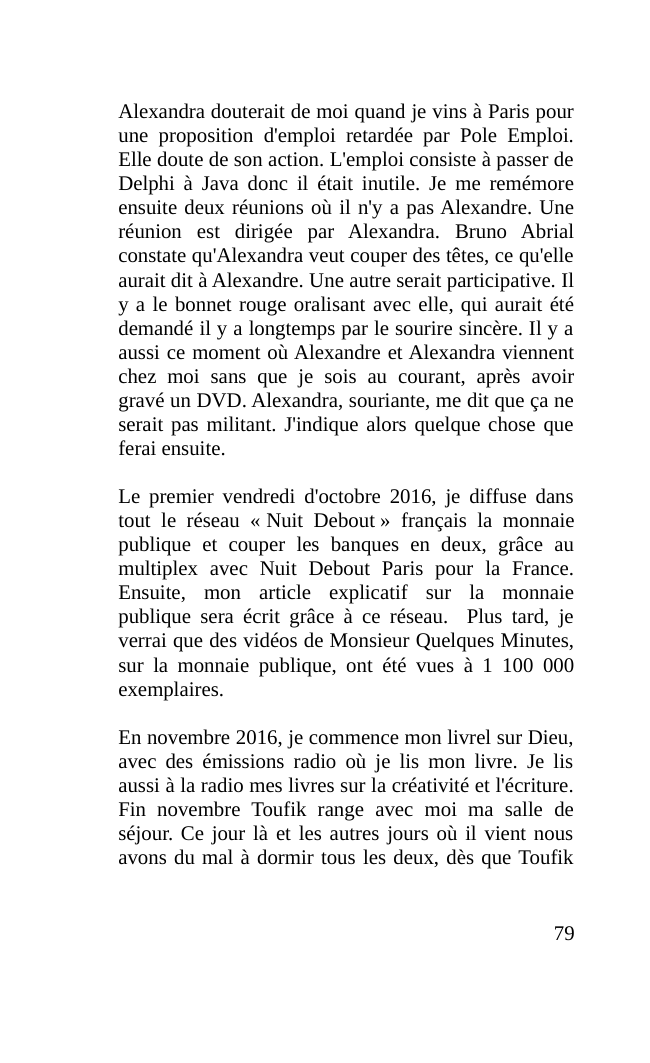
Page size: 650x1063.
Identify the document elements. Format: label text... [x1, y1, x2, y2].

text Alexandra douterait de moi quand je vins à Paris pour une proposition d'emploi retardée par Pole Emploi. Elle doute de son action. L'emploi consiste à passer de Delphi à Java donc il était inutile. Je me remémore ensuite deux réunions où il n'y a pas Alexandre. Une réunion est dirigée par Alexandra. Bruno Abrial constate qu'Alexandra veut couper des têtes, ce qu'elle aurait dit à Alexandre. Une autre serait participative. Il y a le bonnet rouge oralisant avec elle, qui aurait été demandé il y a longtemps par le sourire sincère. Il y a aussi ce moment où Alexandre et Alexandra viennent chez moi sans que je sois au courant, après avoir gravé un DVD. Alexandra, souriante, me dit que ça ne serait pas militant. J'indique alors quelque chose que ferai ensuite. [118, 99, 574, 460]
text En novembre 2016, je commence mon livrel sur Dieu, avec des émissions radio où je lis mon livre. Je lis aussi à la radio mes livres sur la créativité et l'écriture. Fin novembre Toufik range avec moi ma salle de séjour. Ce jour là et les autres jours où il vient nous avons du mal à dormir tous les deux, dès que Toufik [118, 725, 574, 869]
text Le premier vendredi d'octobre 2016, je diffuse dans tout le réseau « Nuit Debout » français la monnaie publique et couper les banques en deux, grâce au multiplex avec Nuit Debout Paris pour la France. Ensuite, mon article explicatif sur la monnaie publique sera écrit grâce à ce réseau. Plus tard, je verrai que des vidéos de Monsieur Quelques Minutes, sur la monnaie publique, ont été vues à 1 100 000 exemplaires. [118, 484, 574, 701]
